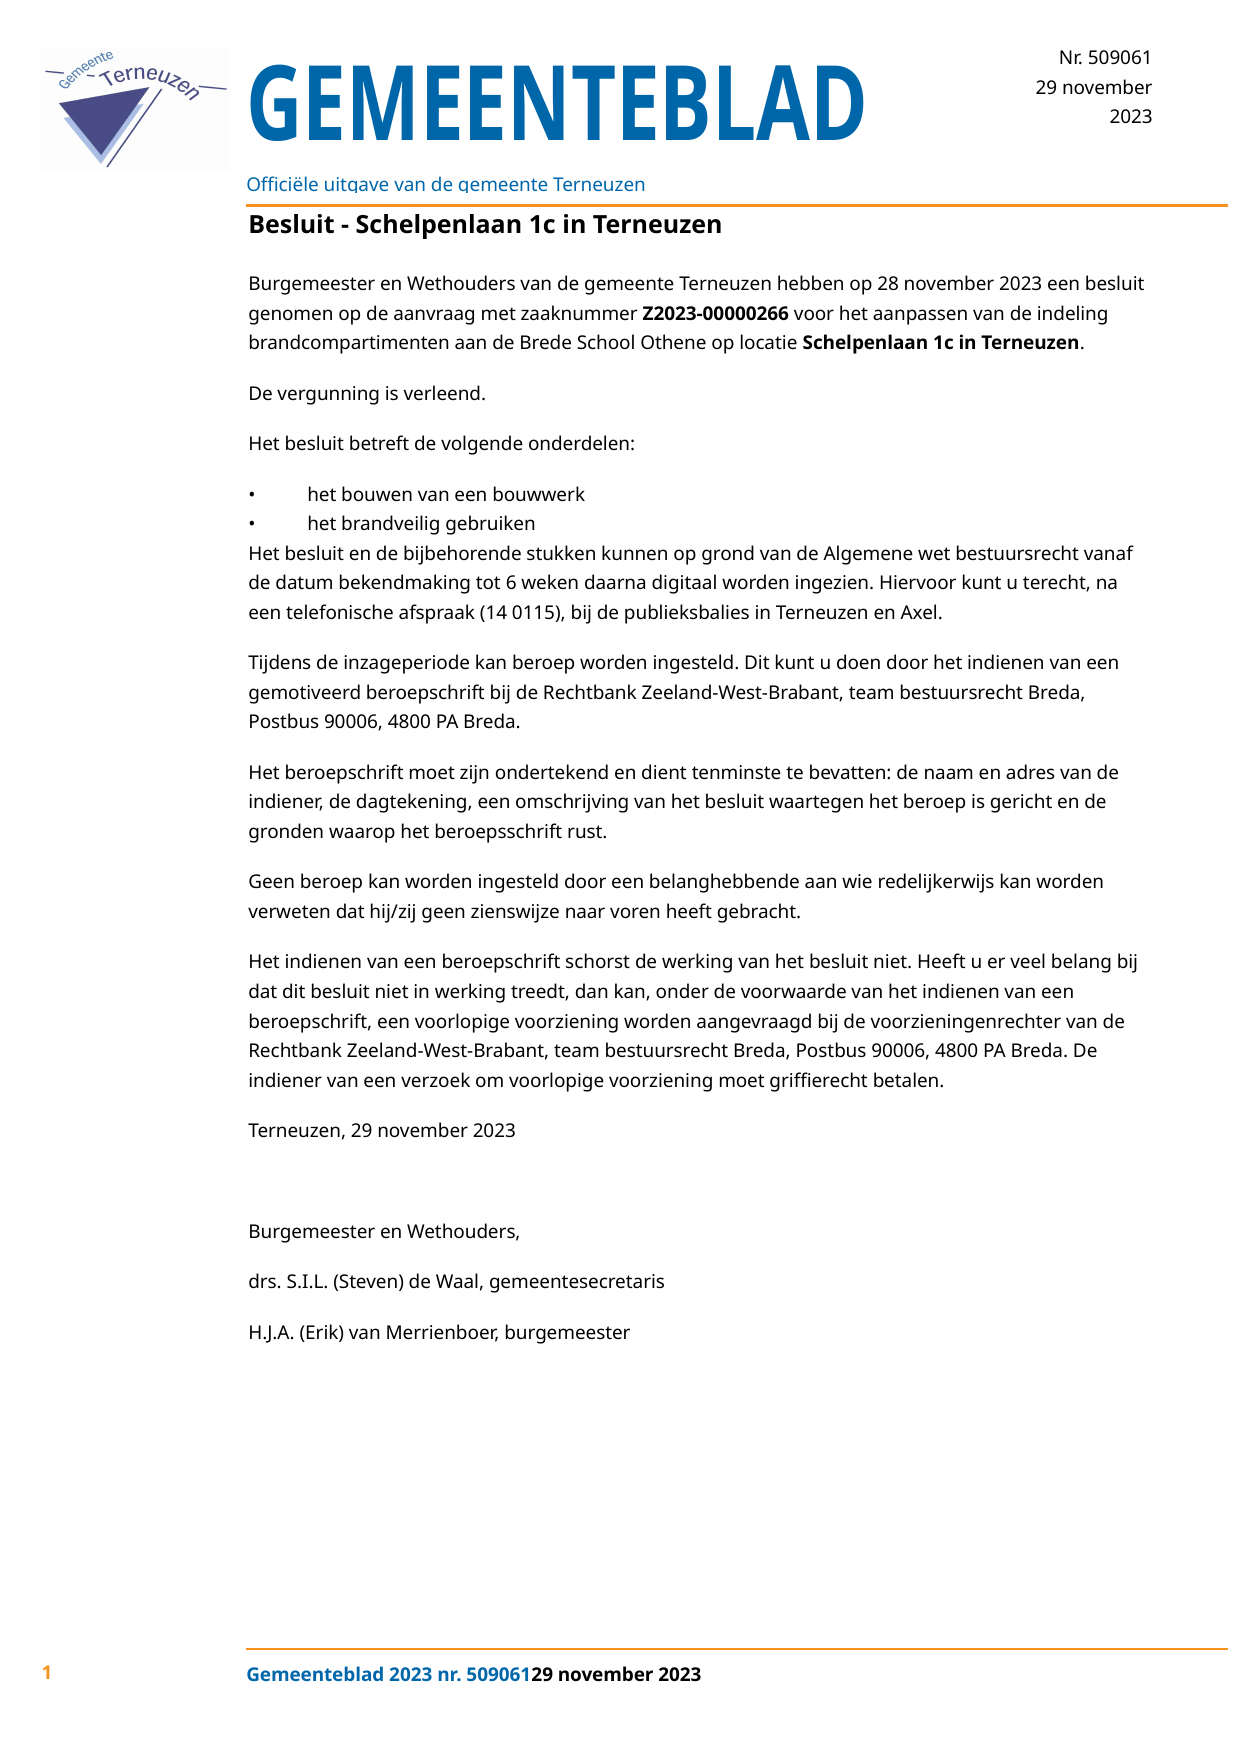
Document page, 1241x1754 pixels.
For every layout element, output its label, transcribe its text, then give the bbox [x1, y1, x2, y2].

text Het besluit betreft de volgende onderdelen: [248, 430, 1152, 456]
text De vergunning is verleend. [248, 380, 1152, 406]
list het bouwen van een bouwwerk [248, 481, 1152, 506]
text Het besluit en de bijbehorende stukken kunnen op grond van de Algemene wet bestuursrecht vanaf de datum bekendmaking tot 6 weken daarna digitaal worden ingezien. Hiervoor kunt u terecht, na een telefonische afspraak (14 0115), bij de publieksbalies in Terneuzen en Axel. [248, 540, 1152, 625]
text Besluit - Schelpenlaan 1c in Terneuzen [248, 207, 1152, 241]
text Het beroepschrift moet zijn ondertekend en dient tenminste te bevatten: de naam en adres van de indiener, de dagtekening, een omschrijving van het besluit waartegen het beroep is gericht en de gronden waarop het beroepsschrift rust. [248, 759, 1152, 844]
text Burgemeester en Wethouders van de gemeente Terneuzen hebben op 28 november 2023 een besluit genomen op de aanvraag met zaaknummer Z2023-00000266 voor het aanpassen van de indeling brandcompartimenten aan de Brede School Othene op locatie Schelpenlaan 1c in Terneuzen. [248, 270, 1152, 355]
text Terneuzen, 29 november 2023 [248, 1117, 1152, 1143]
picture [41, 47, 231, 172]
list het brandveilig gebruiken [248, 510, 1152, 536]
text drs. S.I.L. (Steven) de Waal, gemeentesecretaris [248, 1269, 1152, 1294]
text Burgemeester en Wethouders, [248, 1218, 1152, 1244]
text Het indienen van een beroepschrift schorst de werking van het besluit niet. Heeft u er veel belang bij dat dit besluit niet in werking treedt, dan kan, onder de voorwaarde van het indienen van een beroepschrift, een voorlopige voorziening worden aangevraagd bij de voorzieningenrechter van de Rechtbank Zeeland-West-Brabant, team bestuursrecht Breda, Postbus 90006, 4800 PA Breda. De indiener van een verzoek om voorlopige voorziening moet griffierecht betalen. [248, 949, 1152, 1093]
text Tijdens de inzageperiode kan beroep worden ingesteld. Dit kunt u doen door het indienen van een gemotiveerd beroepschrift bij de Rechtbank Zeeland-West-Brabant, team bestuursrecht Breda, Postbus 90006, 4800 PA Breda. [248, 649, 1152, 734]
text H.J.A. (Erik) van Merrienboer, burgemeester [248, 1319, 1152, 1345]
text Geen beroep kan worden ingesteld door een belanghebbende aan wie redelijkerwijs kan worden verweten dat hij/zij geen zienswijze naar voren heeft gebracht. [248, 869, 1152, 924]
